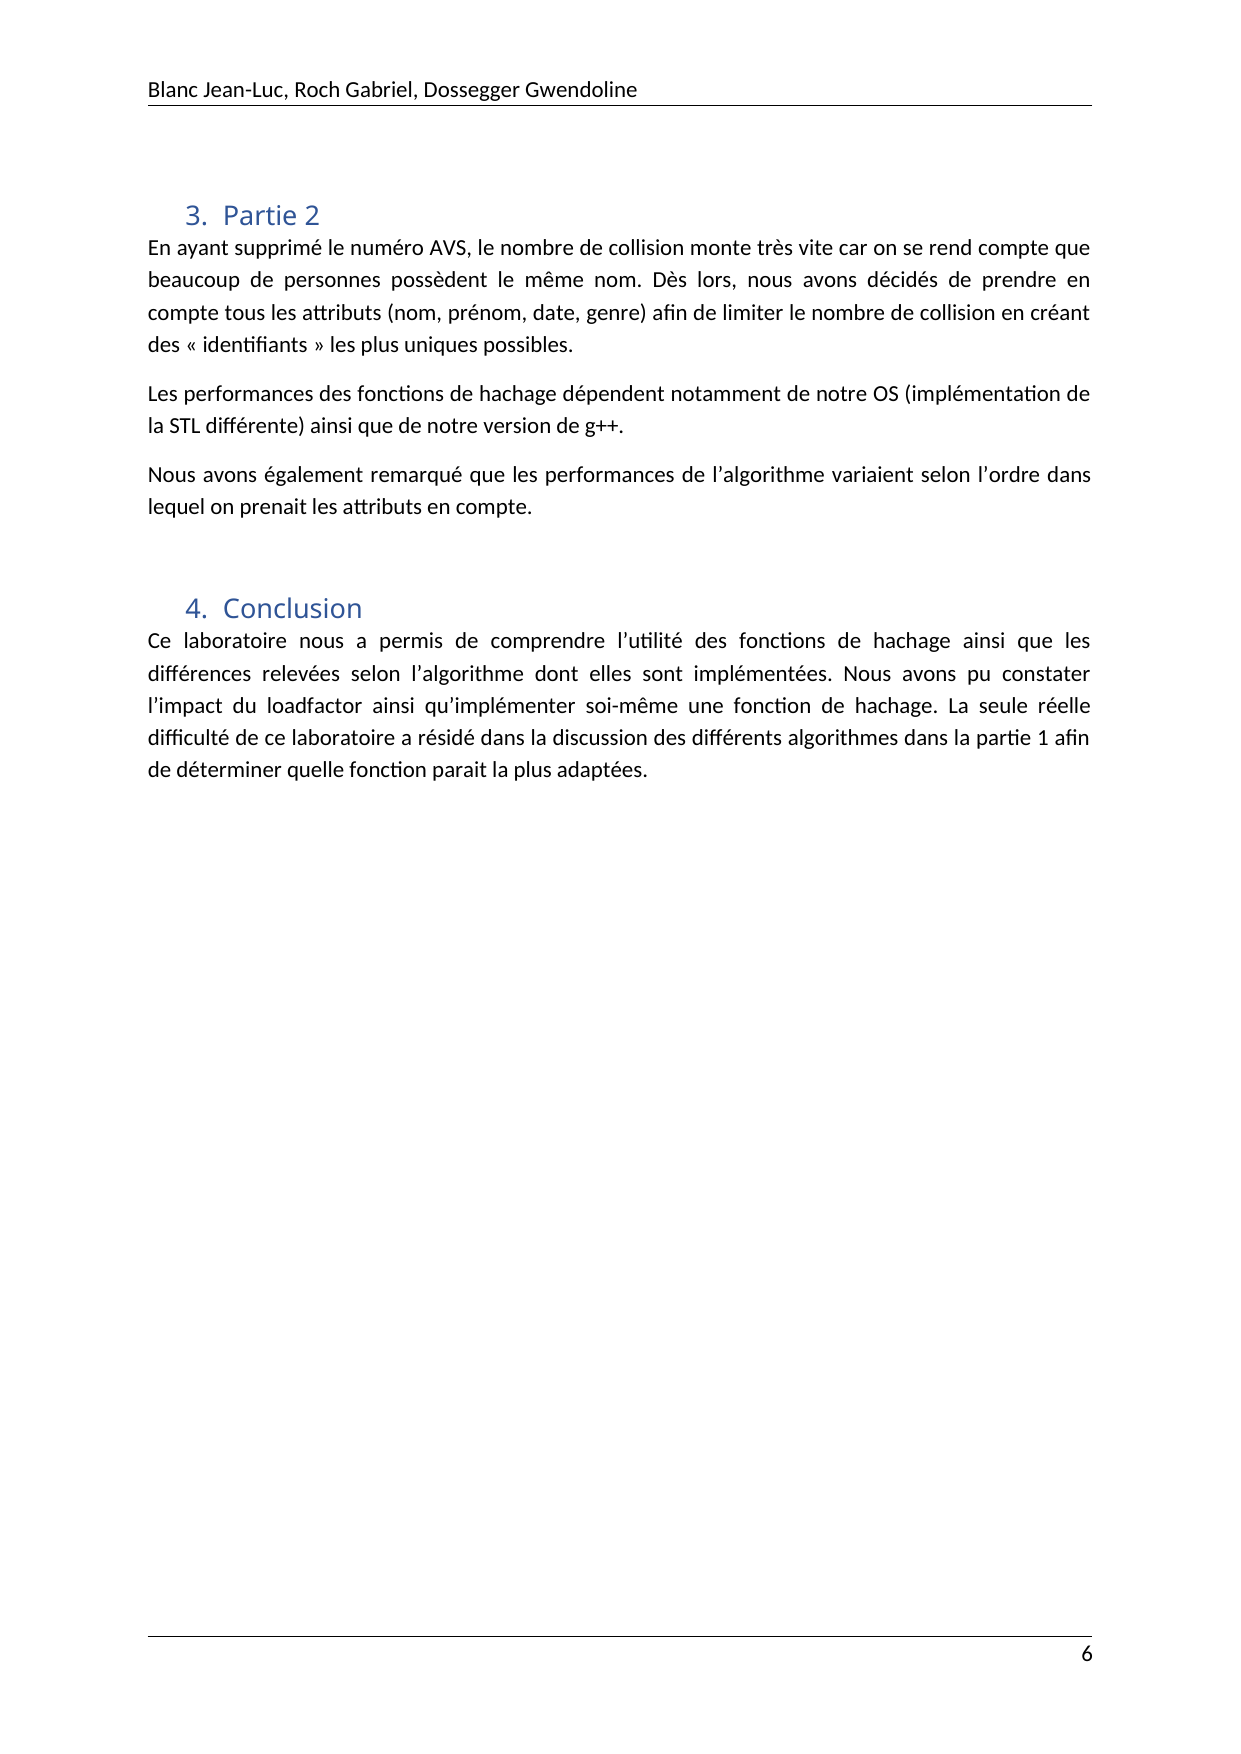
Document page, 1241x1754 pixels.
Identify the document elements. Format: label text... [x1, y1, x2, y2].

text Les performances des fonctions de hachage dépendent notamment de notre OS (implémentation de la STL différente) ainsi que de notre version de g++. [148, 379, 1092, 439]
text Ce laboratoire nous a permis de comprendre l’utilité des fonctions de hachage ainsi que les différences relevées selon l’algorithme dont elles sont implémentées. Nous avons pu constater l’impact du loadfactor ainsi qu’implémenter soi-même une fonction de hachage. La seule réelle difficulté de ce laboratoire a résidé dans la discussion des différents algorithmes dans la partie 1 afin de déterminer quelle fonction parait la plus adaptées. [148, 627, 1092, 783]
text Nous avons également remarqué que les performances de l’algorithme variaient selon l’ordre dans lequel on prenait les attributs en compte. [148, 460, 1092, 520]
subtitle Partie 2 [185, 197, 1092, 233]
subtitle Conclusion [185, 590, 1092, 627]
text En ayant supprimé le numéro AVS, le nombre de collision monte très vite car on se rend compte que beaucoup de personnes possèdent le même nom. Dès lors, nous avons décidés de prendre en compte tous les attributs (nom, prénom, date, genre) afin de limiter le nombre de collision en créant des « identifiants » les plus uniques possibles. [148, 233, 1092, 358]
